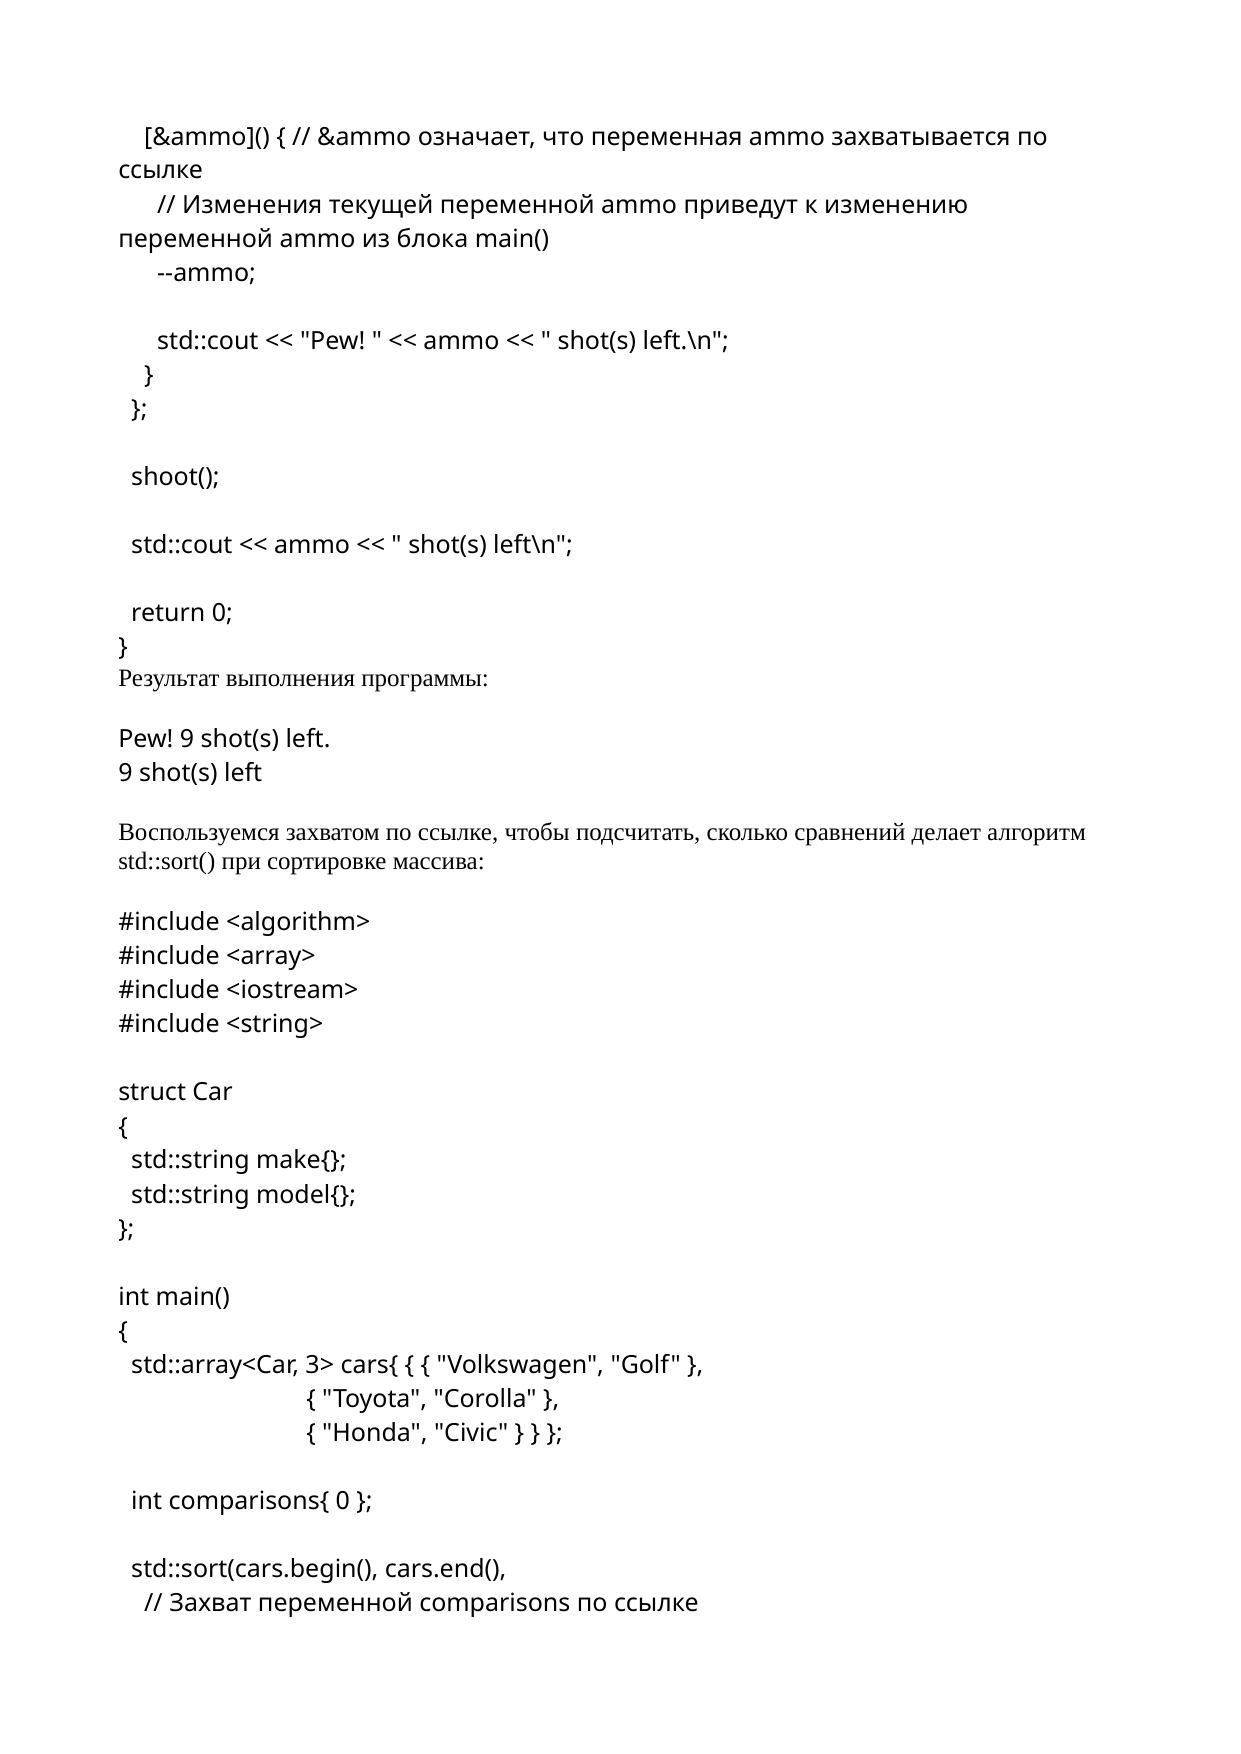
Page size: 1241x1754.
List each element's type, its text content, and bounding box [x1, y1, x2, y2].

text struct Car [118, 1074, 1122, 1108]
text return 0; [118, 595, 1122, 629]
text std::cout << "Pew! " << ammo << " shot(s) left.\n"; [118, 322, 1122, 357]
text [&ammo]() { // &ammo означает, что переменная ammo захватывается по ссылке [118, 118, 1122, 186]
text std::sort(cars.begin(), cars.end(), [118, 1551, 1122, 1585]
text #include <string> [118, 1006, 1122, 1040]
text shoot(); [118, 459, 1122, 493]
text #include <algorithm> [118, 904, 1122, 938]
text #include <array> [118, 938, 1122, 972]
text { "Toyota", "Corolla" }, [118, 1381, 1122, 1415]
text Воспользуемся захватом по ссылке, чтобы подсчитать, сколько сравнений делает алгоритм std::sort() при сортировке массива: [118, 817, 1122, 875]
text // Изменения текущей переменной ammo приведут к изменению переменной ammo из блока main() [118, 186, 1122, 254]
text }; [118, 1210, 1122, 1244]
text --ammo; [118, 254, 1122, 288]
text 9 shot(s) left [118, 755, 1122, 789]
text int main() [118, 1278, 1122, 1312]
text Результат выполнения программы: [118, 663, 1122, 692]
text std::string model{}; [118, 1176, 1122, 1210]
text Pew! 9 shot(s) left. [118, 721, 1122, 755]
text std::cout << ammo << " shot(s) left\n"; [118, 527, 1122, 561]
text { "Honda", "Civic" } } }; [118, 1415, 1122, 1449]
text int comparisons{ 0 }; [118, 1483, 1122, 1517]
text { [118, 1312, 1122, 1347]
text } [118, 629, 1122, 663]
text std::string make{}; [118, 1142, 1122, 1176]
text } [118, 357, 1122, 391]
text // Захват переменной comparisons по ссылке [118, 1585, 1122, 1619]
text }; [118, 391, 1122, 425]
text { [118, 1108, 1122, 1142]
text std::array<Car, 3> cars{ { { "Volkswagen", "Golf" }, [118, 1347, 1122, 1381]
text #include <iostream> [118, 972, 1122, 1006]
